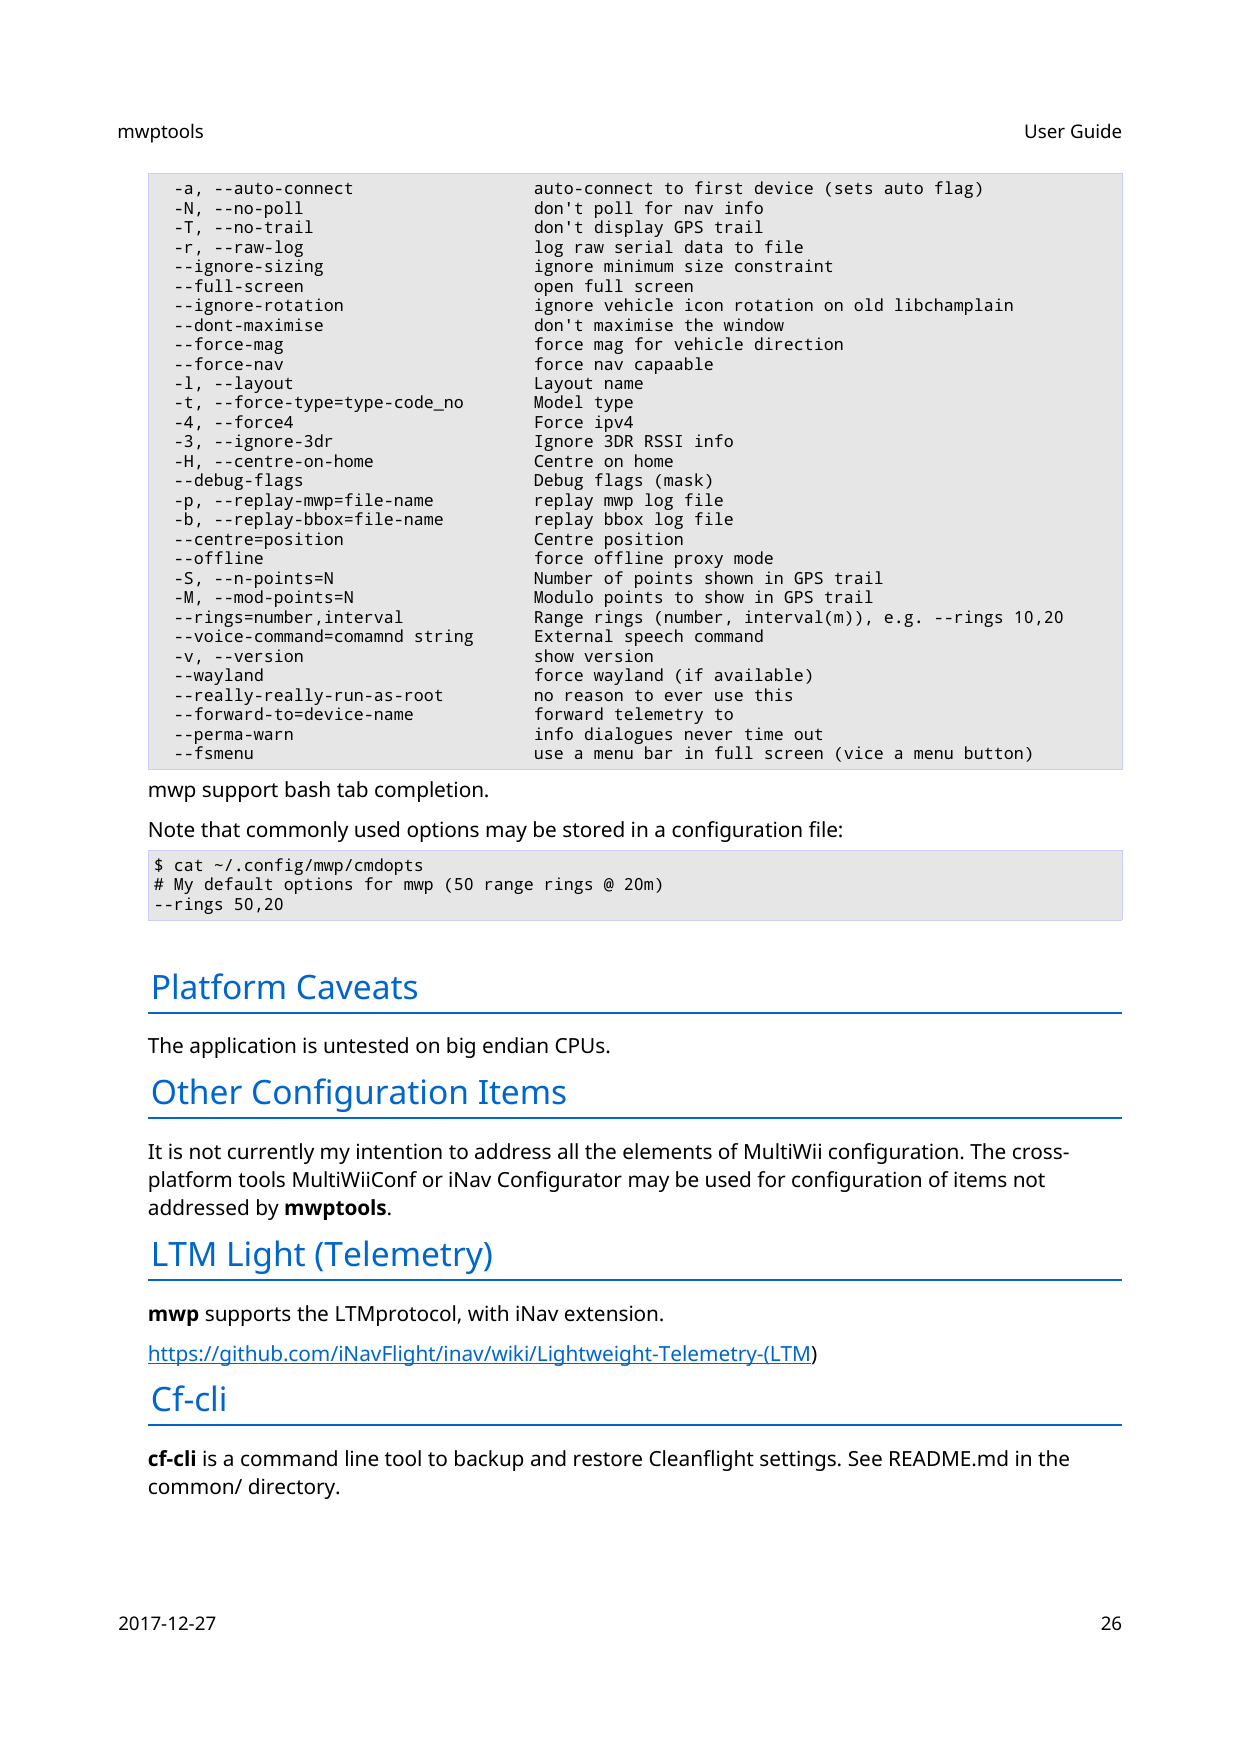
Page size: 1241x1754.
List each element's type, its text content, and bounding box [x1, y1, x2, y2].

text --forward-to=device-name forward telemetry to [149, 699, 1122, 718]
text --centre=position Centre position [149, 524, 1122, 543]
text -M, --mod-points=N Modulo points to show in GPS trail [149, 582, 1122, 602]
text -t, --force-type=type-code_no Model type [149, 387, 1122, 407]
text --rings=number,interval Range rings (number, interval(m)), e.g. --rings 10,20 [149, 602, 1122, 621]
text -H, --centre-on-home Centre on home [149, 446, 1122, 465]
text https://github.com/iNavFlight/inav/wiki/Lightweight-Telemetry-(LTM) [148, 1339, 1122, 1367]
text --perma-warn info dialogues never time out [149, 718, 1122, 738]
text --ignore-sizing ignore minimum size constraint [149, 251, 1122, 271]
text The application is untested on big endian CPUs. [148, 1032, 1122, 1060]
subtitle Other Configuration Items [148, 1066, 1122, 1117]
text mwp support bash tab completion. [148, 776, 1122, 804]
subtitle Platform Caveats [148, 960, 1122, 1012]
text --wayland force wayland (if available) [149, 660, 1122, 679]
text -v, --version show version [149, 641, 1122, 660]
text --dont-maximise don't maximise the window [149, 309, 1122, 329]
text --ignore-rotation ignore vehicle icon rotation on old libchamplain [149, 290, 1122, 309]
text -S, --n-points=N Number of points shown in GPS trail [149, 563, 1122, 582]
text --really-really-run-as-root no reason to ever use this [149, 679, 1122, 699]
text -r, --raw-log log raw serial data to file [149, 232, 1122, 251]
text --offline force offline proxy mode [149, 543, 1122, 563]
text -T, --no-trail don't display GPS trail [149, 212, 1122, 232]
text --rings 50,20 [149, 889, 1122, 920]
text -N, --no-poll don't poll for nav info [149, 193, 1122, 212]
text -4, --force4 Force ipv4 [149, 407, 1122, 426]
subtitle LTM Light (Telemetry) [148, 1227, 1122, 1279]
text --debug-flags Debug flags (mask) [149, 465, 1122, 485]
text -a, --auto-connect auto-connect to first device (sets auto flag) [149, 174, 1122, 193]
text $ cat ~/.config/mwp/cmdopts [149, 851, 1122, 869]
subtitle Cf-cli [148, 1373, 1122, 1424]
text -p, --replay-mwp=file-name replay mwp log file [149, 485, 1122, 504]
text --force-nav force nav capaable [149, 348, 1122, 368]
text # My default options for mwp (50 range rings @ 20m) [149, 869, 1122, 889]
text mwp supports the LTMprotocol, with iNav extension. [148, 1299, 1122, 1327]
text --voice-command=comamnd string External speech command [149, 621, 1122, 641]
text --force-mag force mag for vehicle direction [149, 329, 1122, 348]
text -l, --layout Layout name [149, 368, 1122, 387]
text It is not currently my intention to address all the elements of MultiWii configuration. The cross-platform tools MultiWiiConf or iNav Configurator may be used for configuration of items not addressed by mwptools. [148, 1137, 1122, 1222]
text --full-screen open full screen [149, 271, 1122, 290]
text Note that commonly used options may be stored in a configuration file: [148, 816, 1122, 844]
text --fsmenu use a menu bar in full screen (vice a menu button) [149, 738, 1122, 769]
text cf-cli is a command line tool to backup and restore Cleanflight settings. See README.md in the common/ directory. [148, 1444, 1122, 1501]
text -3, --ignore-3dr Ignore 3DR RSSI info [149, 426, 1122, 446]
text -b, --replay-bbox=file-name replay bbox log file [149, 504, 1122, 524]
